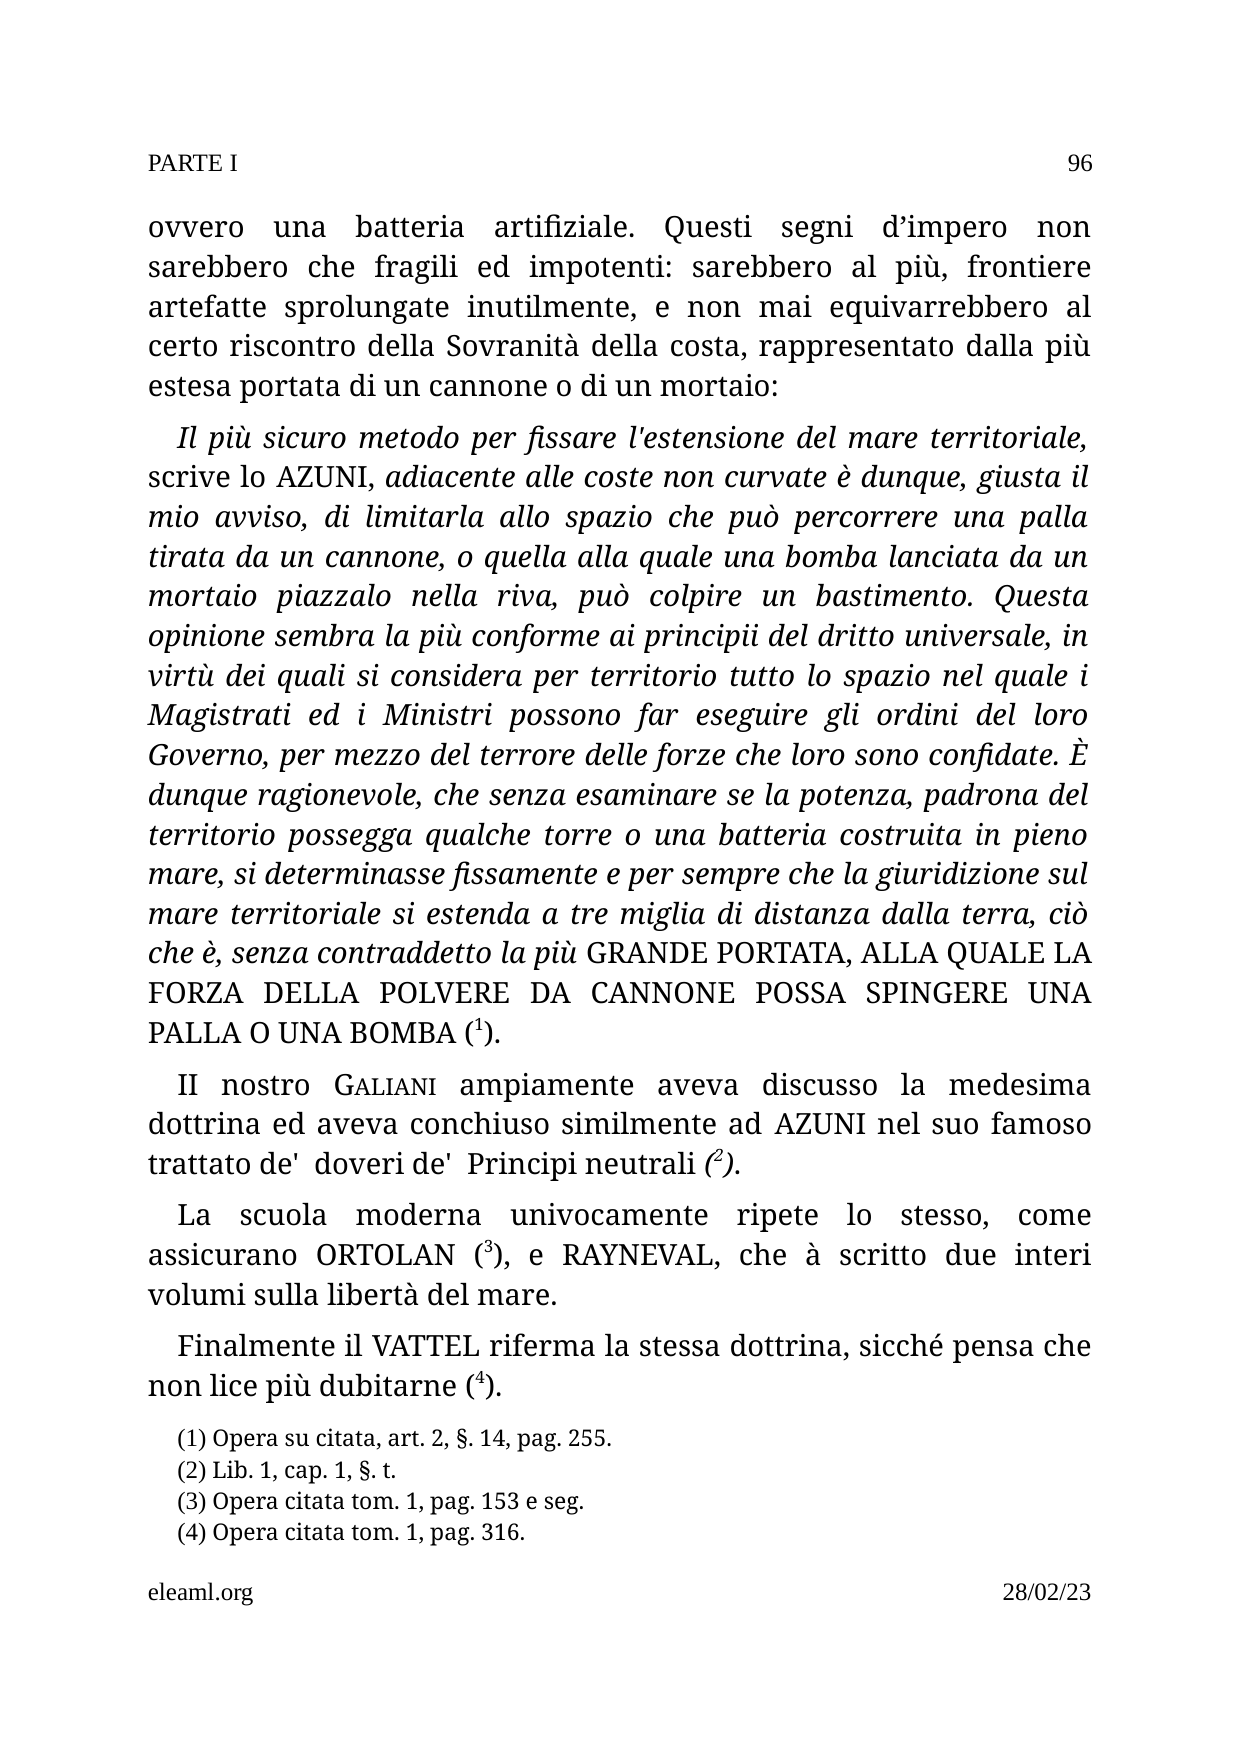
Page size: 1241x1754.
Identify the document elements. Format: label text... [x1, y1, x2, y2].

text Opera su citata, art. 2, §. 14, pag. 255. [148, 1422, 1093, 1454]
text Finalmente il VATTEL riferma la stessa dottrina, sicché pensa che non lice più dubitarne (). [148, 1326, 1093, 1405]
text ovvero una batteria artifiziale. Questi segni d’impero non sarebbero che fragili ed impotenti: sarebbero al più, frontiere artefatte sprolungate inutilmente, e non mai equivarrebbero al certo riscontro della Sovranità della costa, rappresentato dalla più estesa portata di un cannone o di un mortaio: [148, 207, 1093, 405]
text La scuola moderna univocamente ripete lo stesso, come assicurano ORTOLAN (), e RAYNEVAL, che à scritto due interi volumi sulla libertà del mare. [148, 1195, 1093, 1314]
text Lib. 1, cap. 1, §. t. [148, 1454, 1093, 1485]
text II nostro Galiani ampiamente aveva discusso la medesima dottrina ed aveva conchiuso similmente ad AZUNI nel suo famoso trattato de' doveri de' Principi neutrali (). [148, 1064, 1093, 1183]
text Il più sicuro metodo per fissare l'estensione del mare territoriale, scrive lo AZUNI, adiacente alle coste non curvate è dunque, giusta il mio avviso, di limitarla allo spazio che può percorrere una palla tirata da un cannone, o quella alla quale una bomba lanciata da un mortaio piazzalo nella riva, può colpire un bastimento. Questa opinione sembra la più conforme ai principii del dritto universale, in virtù dei quali si considera per territorio tutto lo spazio nel quale i Magistrati ed i Ministri possono far eseguire gli ordini del loro Governo, per mezzo del terrore delle forze che loro sono confidate. È dunque ragionevole, che senza esaminare se la potenza, padrona del territorio possegga qualche torre o una batteria costruita in pieno mare, si determinasse fissamente e per sempre che la giuridizione sul mare territoriale si estenda a tre miglia di distanza dalla terra, ciò che è, senza contraddetto la più GRANDE PORTATA, ALLA QUALE LA FORZA DELLA POLVERE DA CANNONE POSSA SPINGERE UNA PALLA O UNA BOMBA (). [148, 417, 1093, 1052]
text Opera citata tom. 1, pag. 153 e seg. [148, 1485, 1093, 1516]
text Opera citata tom. 1, pag. 316. [148, 1516, 1093, 1547]
